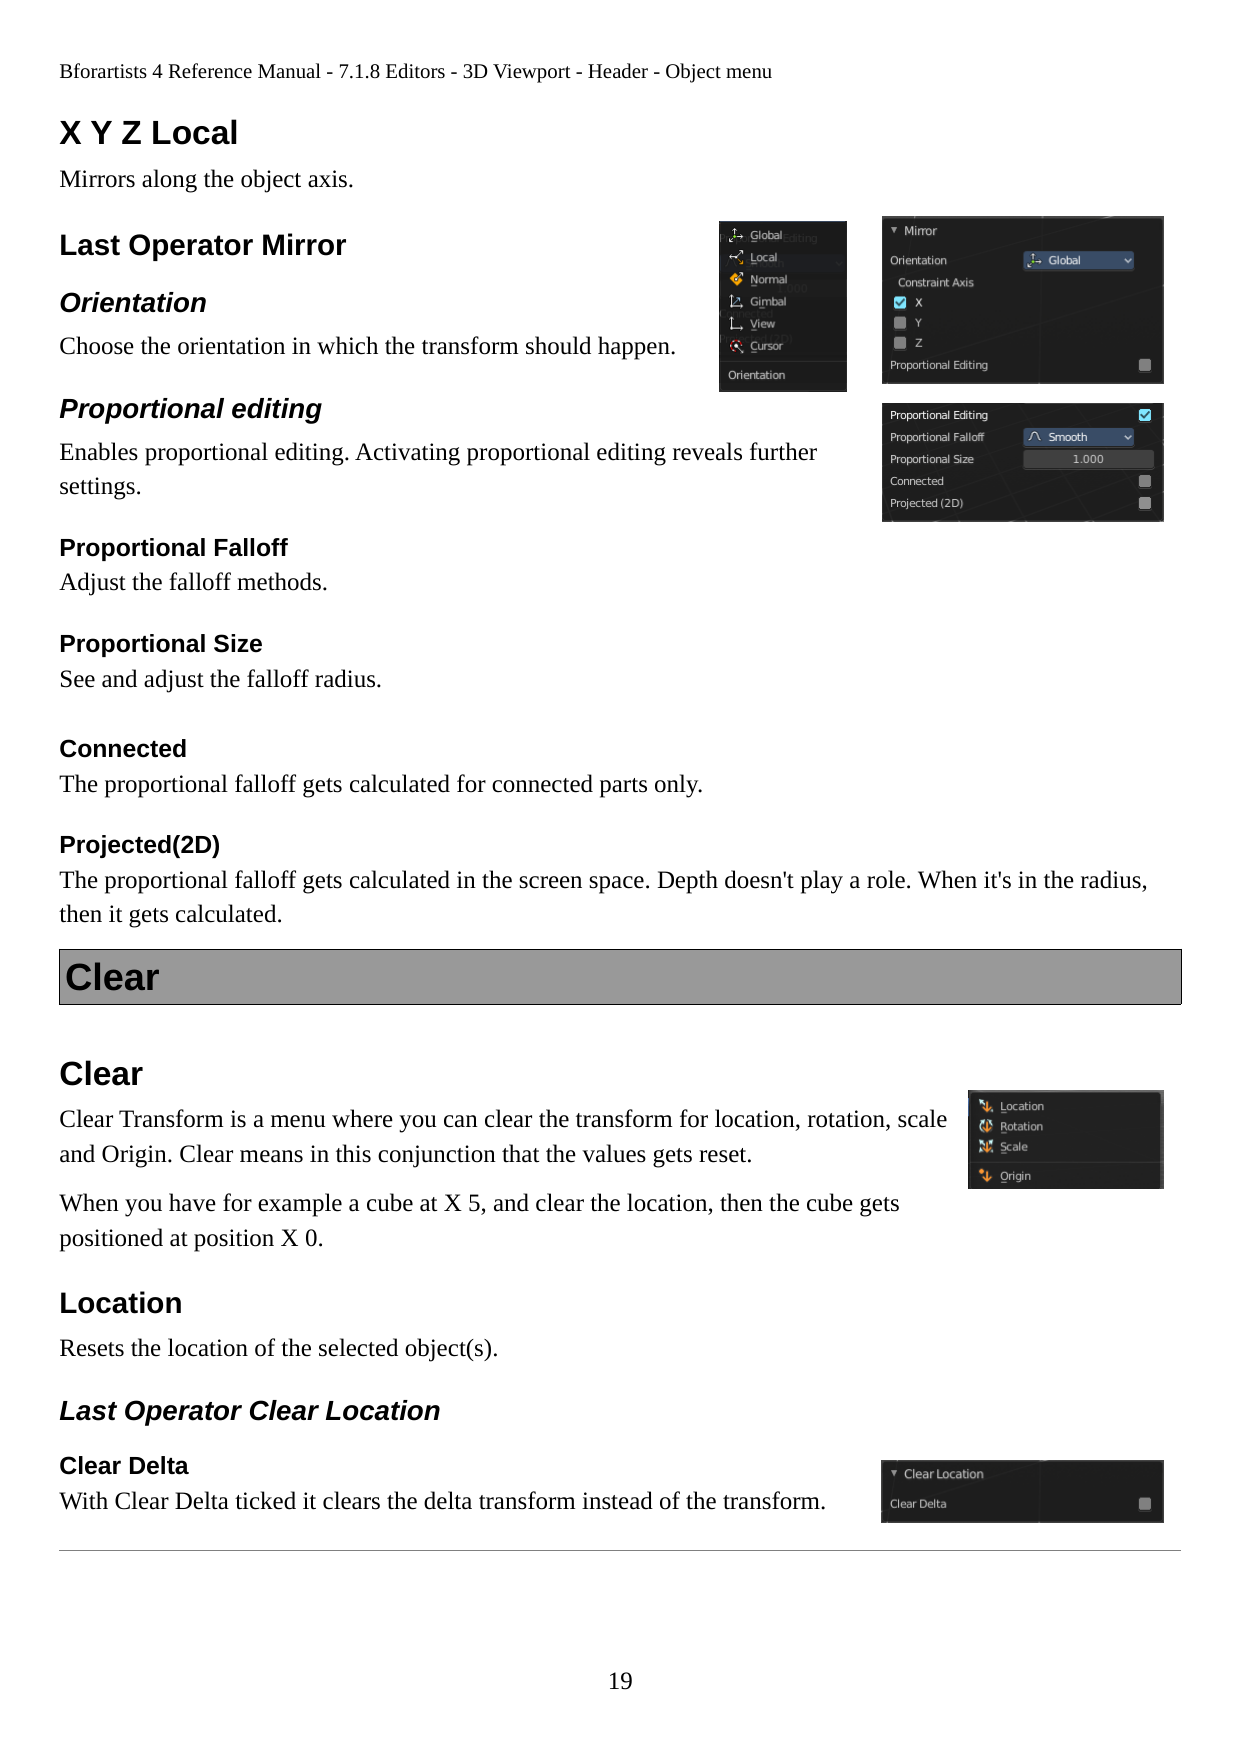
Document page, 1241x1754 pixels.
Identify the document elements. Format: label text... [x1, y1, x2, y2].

subtitle Proportional Size [59, 629, 1181, 658]
picture [719, 221, 847, 392]
text The proportional falloff gets calculated in the screen space. Depth doesn't play a role. When it's in the radius, then it gets calculated. [59, 865, 1181, 928]
picture [881, 1460, 1164, 1523]
text Clear Transform is a menu where you can clear the transform for location, rotation, scale and Origin. Clear means in this conjunction that the values gets reset. [59, 1104, 968, 1168]
subtitle Clear Delta [59, 1451, 1181, 1480]
picture [968, 1090, 1164, 1189]
subtitle Proportional editing [59, 392, 1181, 424]
subtitle Location [59, 1286, 1181, 1320]
subtitle [1164, 227, 1181, 261]
text With Clear Delta ticked it clears the delta transform instead of the transform. [59, 1486, 881, 1515]
picture [882, 403, 1164, 522]
text The proportional falloff gets calculated for connected parts only. [59, 769, 1181, 797]
subtitle Orientation [59, 286, 719, 318]
subtitle Last Operator Clear Location [59, 1394, 1181, 1426]
picture [882, 216, 1164, 384]
text Resets the location of the selected object(s). [59, 1333, 1181, 1361]
text When you have for example a cube at X 5, and clear the location, then the cube gets positioned at position X 0. [59, 1188, 1181, 1251]
subtitle [847, 227, 882, 261]
subtitle Proportional Falloff [59, 533, 1181, 561]
text Choose the orientation in which the transform should happen. [59, 331, 719, 359]
text See and adjust the falloff radius. [59, 664, 1181, 693]
subtitle Clear [59, 1053, 1181, 1092]
table_header Clear [60, 950, 1181, 1004]
subtitle Last Operator Mirror [59, 227, 719, 261]
subtitle [847, 286, 882, 318]
subtitle Projected(2D) [59, 830, 1181, 859]
subtitle X Y Z Local [59, 113, 1181, 151]
text Mirrors along the object axis. [59, 164, 1181, 192]
subtitle Connected [59, 734, 1181, 762]
text Adjust the falloff methods. [59, 567, 1181, 596]
subtitle [1164, 286, 1181, 318]
text Enables proportional editing. Activating proportional editing reveals further settings. [59, 437, 882, 500]
